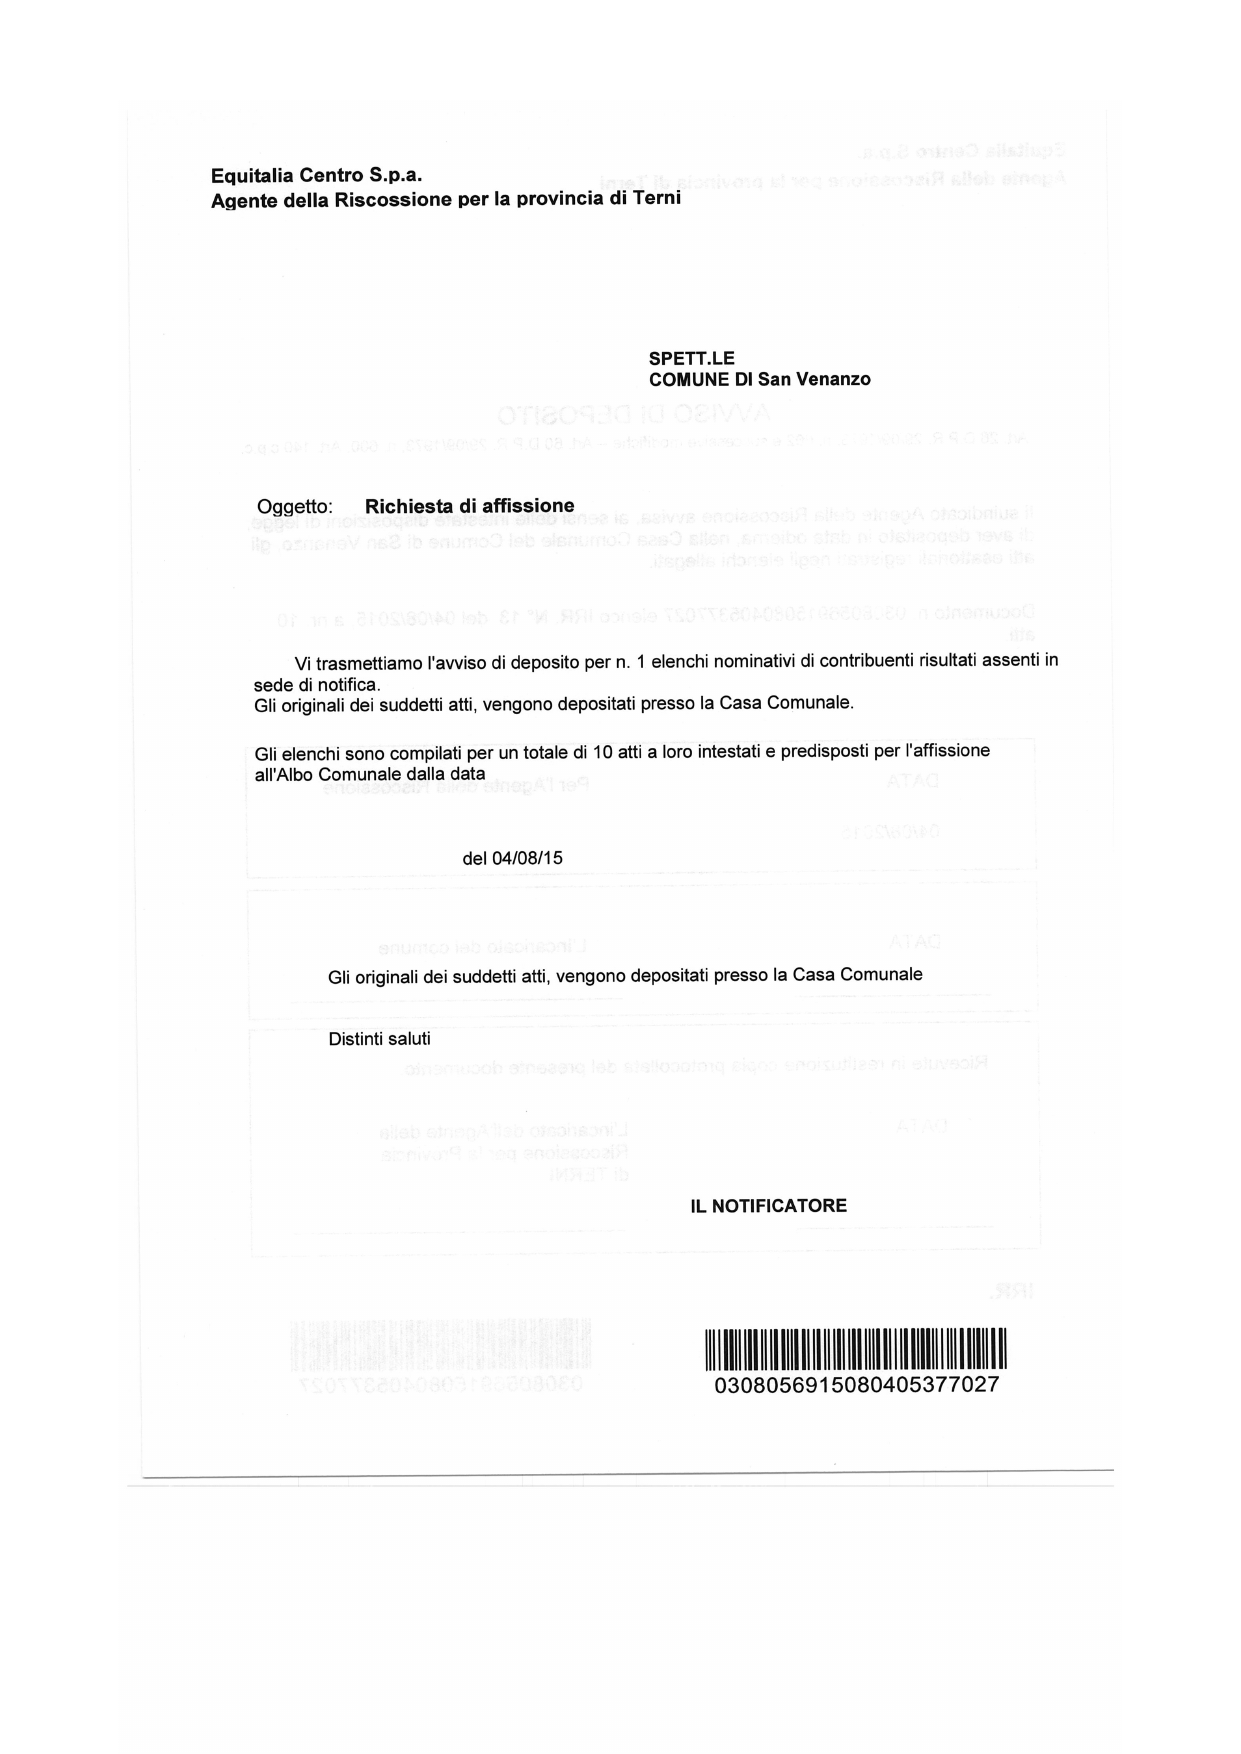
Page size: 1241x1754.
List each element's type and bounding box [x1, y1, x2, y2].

picture [118, 100, 1123, 1754]
